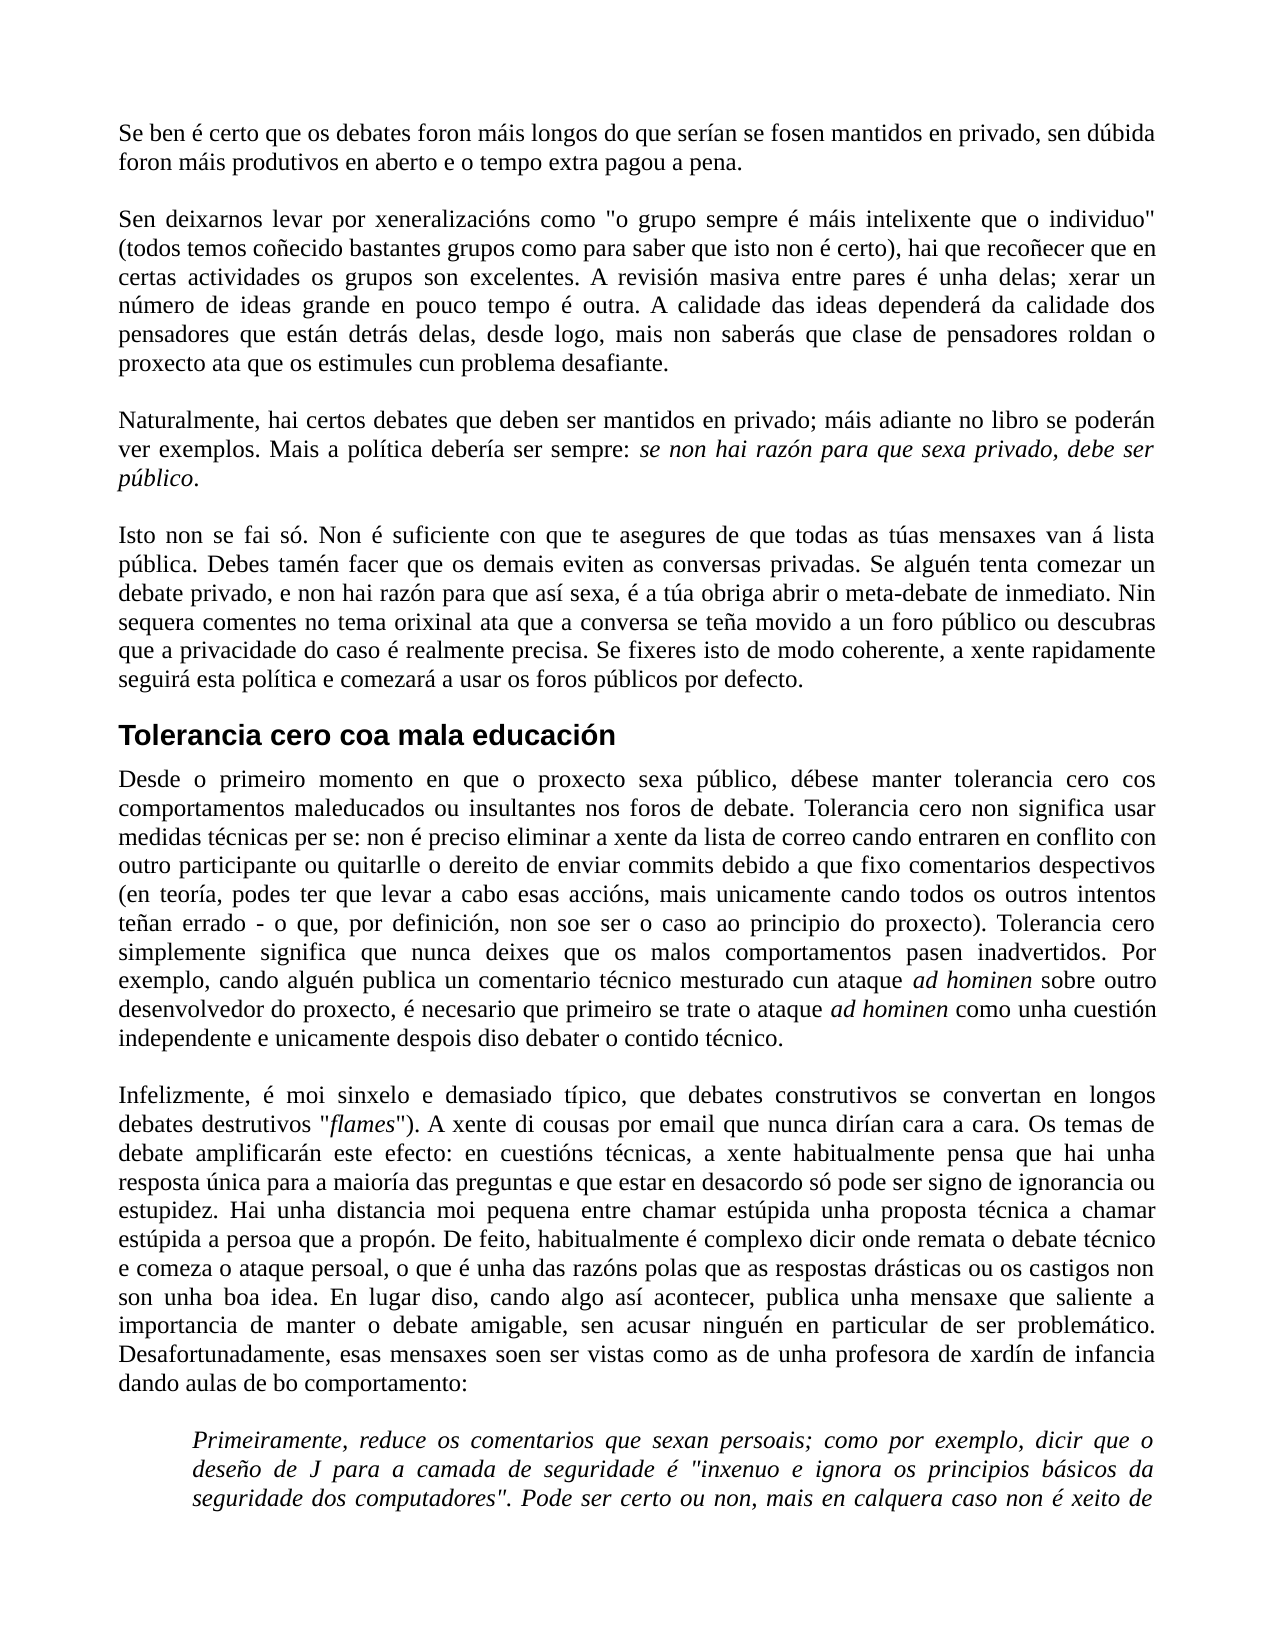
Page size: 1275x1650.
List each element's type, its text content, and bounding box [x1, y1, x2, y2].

text Se ben é certo que os debates foron máis longos do que serían se fosen mantidos en privado, sen dúbida foron máis produtivos en aberto e o tempo extra pagou a pena. [118, 118, 1157, 176]
text Infelizmente, é moi sinxelo e demasiado típico, que debates construtivos se convertan en longos debates destrutivos "flames"). A xente di cousas por email que nunca dirían cara a cara. Os temas de debate amplificarán este efecto: en cuestións técnicas, a xente habitualmente pensa que hai unha resposta única para a maioría das preguntas e que estar en desacordo só pode ser signo de ignorancia ou estupidez. Hai unha distancia moi pequena entre chamar estúpida unha proposta técnica a chamar estúpida a persoa que a propón. De feito, habitualmente é complexo dicir onde remata o debate técnico e comeza o ataque persoal, o que é unha das razóns polas que as respostas drásticas ou os castigos non son unha boa idea. En lugar diso, cando algo así acontecer, publica unha mensaxe que saliente a importancia de manter o debate amigable, sen acusar ninguén en particular de ser problemático. Desafortunadamente, esas mensaxes soen ser vistas como as de unha profesora de xardín de infancia dando aulas de bo comportamento: [118, 1080, 1157, 1397]
text Primeiramente, reduce os comentarios que sexan persoais; como por exemplo, dicir que o deseño de J para a camada de seguridade é "inxenuo e ignora os principios básicos da seguridade dos computadores". Pode ser certo ou non, mais en calquera caso non é xeito de [192, 1425, 1157, 1512]
text Isto non se fai só. Non é suficiente con que te asegures de que todas as túas mensaxes van á lista pública. Debes tamén facer que os demais eviten as conversas privadas. Se alguén tenta comezar un debate privado, e non hai razón para que así sexa, é a túa obriga abrir o meta-debate de inmediato. Nin sequera comentes no tema orixinal ata que a conversa se teña movido a un foro público ou descubras que a privacidade do caso é realmente precisa. Se fixeres isto de modo coherente, a xente rapidamente seguirá esta política e comezará a usar os foros públicos por defecto. [118, 521, 1157, 693]
text Sen deixarnos levar por xeneralizacións como "o grupo sempre é máis intelixente que o individuo" (todos temos coñecido bastantes grupos como para saber que isto non é certo), hai que recoñecer que en certas actividades os grupos son excelentes. A revisión masiva entre pares é unha delas; xerar un número de ideas grande en pouco tempo é outra. A calidade das ideas dependerá da calidade dos pensadores que están detrás delas, desde logo, mais non saberás que clase de pensadores roldan o proxecto ata que os estimules cun problema desafiante. [118, 204, 1157, 377]
text Desde o primeiro momento en que o proxecto sexa público, débese manter tolerancia cero cos comportamentos maleducados ou insultantes nos foros de debate. Tolerancia cero non significa usar medidas técnicas per se: non é preciso eliminar a xente da lista de correo cando entraren en conflito con outro participante ou quitarlle o dereito de enviar commits debido a que fixo comentarios despectivos (en teoría, podes ter que levar a cabo esas accións, mais unicamente cando todos os outros intentos teñan errado - o que, por definición, non soe ser o caso ao principio do proxecto). Tolerancia cero simplemente significa que nunca deixes que os malos comportamentos pasen inadvertidos. Por exemplo, cando alguén publica un comentario técnico mesturado cun ataque ad hominen sobre outro desenvolvedor do proxecto, é necesario que primeiro se trate o ataque ad hominen como unha cuestión independente e unicamente despois diso debater o contido técnico. [118, 764, 1157, 1052]
subtitle Tolerancia cero coa mala educación [118, 718, 1157, 752]
text Naturalmente, hai certos debates que deben ser mantidos en privado; máis adiante no libro se poderán ver exemplos. Mais a política debería ser sempre: se non hai razón para que sexa privado, debe ser público. [118, 406, 1157, 492]
